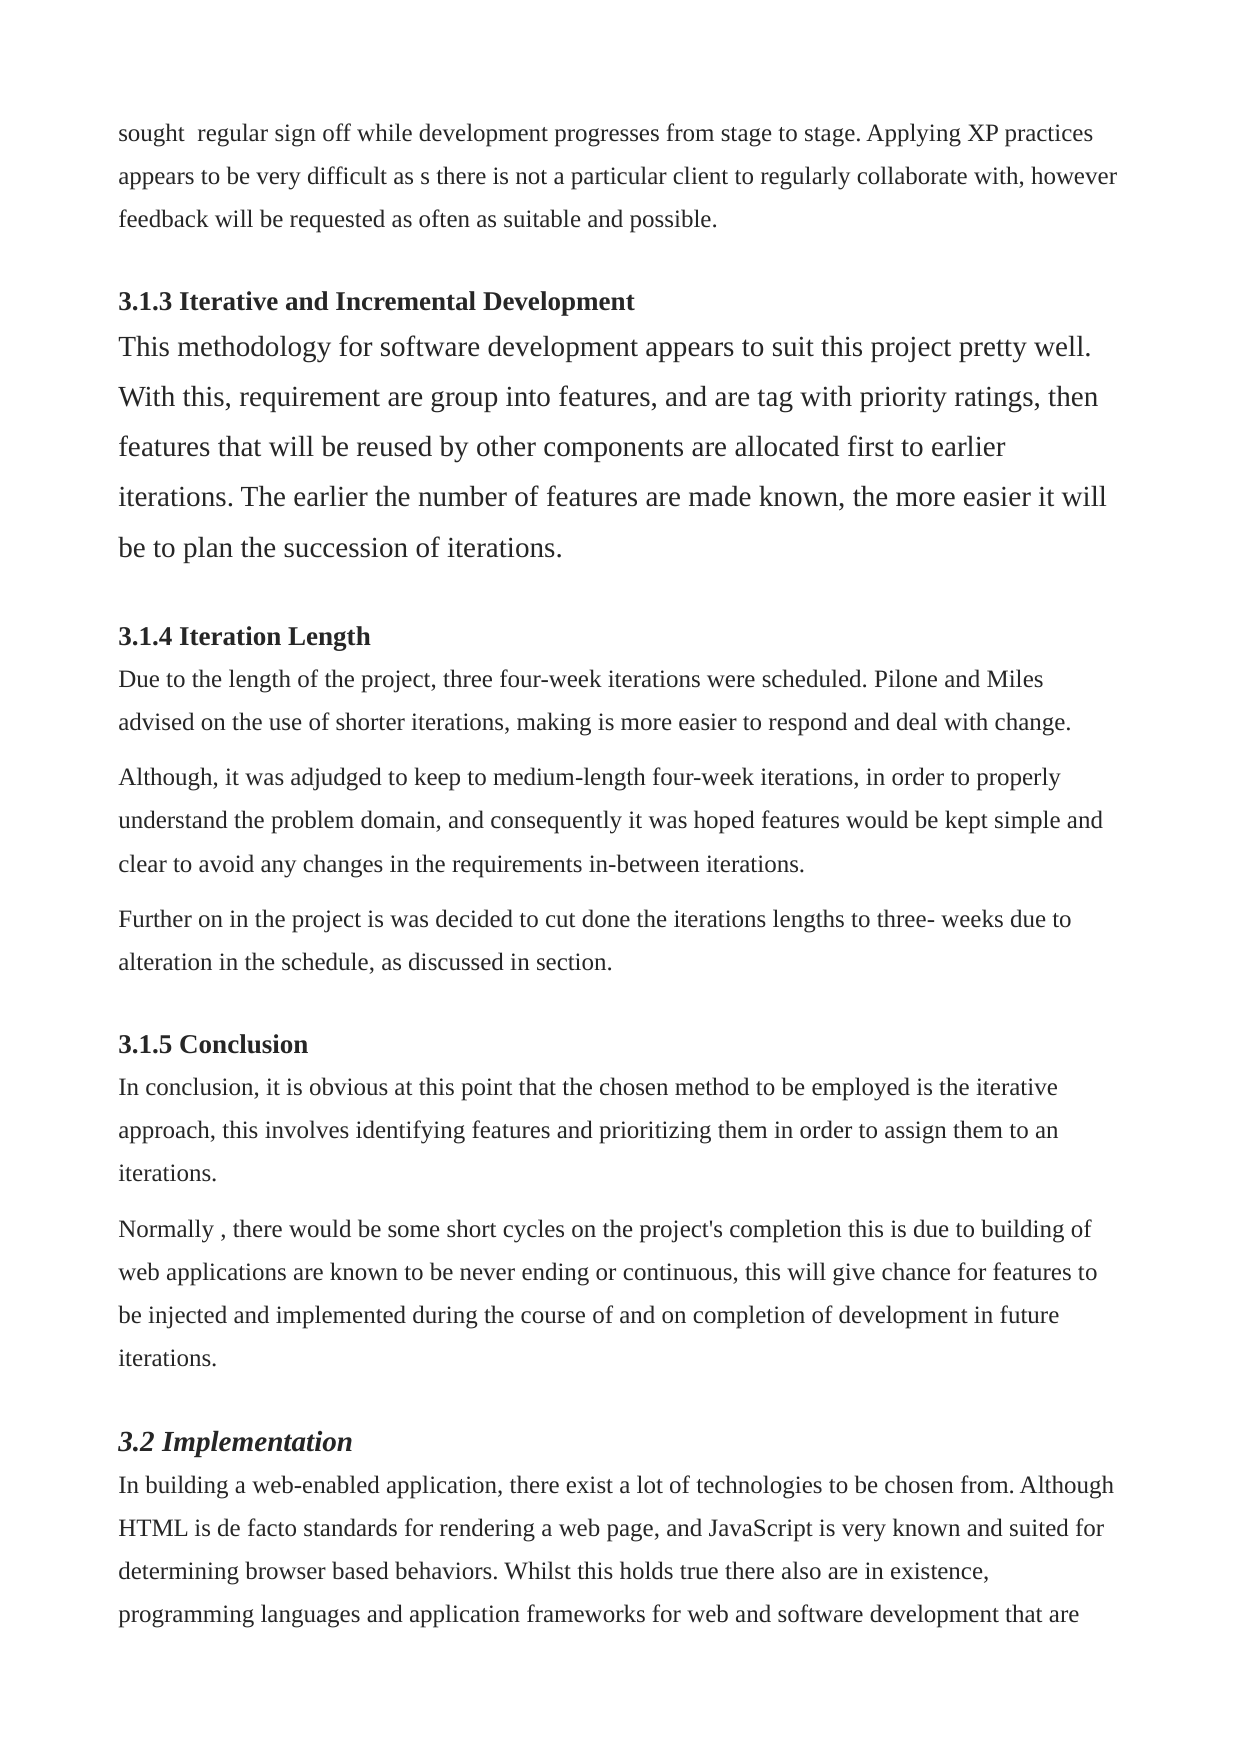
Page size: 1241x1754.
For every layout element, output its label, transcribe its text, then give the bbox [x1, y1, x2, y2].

text Although, it was adjudged to keep to medium-length four-week iterations, in order to properly understand the problem domain, and consequently it was hoped features would be kept simple and clear to avoid any changes in the requirements in-between iterations. [118, 762, 1122, 877]
subtitle 3.1.5 Conclusion [118, 1028, 1122, 1059]
text sought regular sign off while development progresses from stage to stage. Applying XP practices appears to be very difficult as s there is not a particular client to regularly collaborate with, however feedback will be requested as often as suitable and possible. [118, 118, 1122, 233]
subtitle 3.1.3 Iterative and Incremental Development [118, 285, 1122, 316]
text Due to the length of the project, three four-week iterations were scheduled. Pilone and Miles advised on the use of shorter iterations, making is more easier to respond and deal with change. [118, 664, 1122, 736]
text In conclusion, it is obvious at this point that the chosen method to be employed is the iterative approach, this involves identifying features and prioritizing them in order to assign them to an iterations. [118, 1072, 1122, 1187]
subtitle 3.1.4 Iteration Length [118, 618, 1122, 651]
text In building a web-enabled application, there exist a lot of technologies to be chosen from. Although HTML is de facto standards for rendering a web page, and JavaScript is very known and suited for determining browser based behaviors. Whilst this holds true there also are in existence, programming languages and application frameworks for web and software development that are [118, 1470, 1122, 1628]
subtitle 3.2 Implementation [118, 1424, 1122, 1457]
text Normally , there would be some short cycles on the project's completion this is due to building of web applications are known to be never ending or continuous, this will give chance for features to be injected and implemented during the course of and on completion of development in future iterations. [118, 1214, 1122, 1372]
text Further on in the project is was decided to cut done the iterations lengths to three- weeks due to alteration in the schedule, as discussed in section. [118, 904, 1122, 976]
text This methodology for software development appears to suit this project pretty well. With this, requirement are group into features, and are tag with priority ratings, then features that will be reused by other components are allocated first to earlier iterations. The earlier the number of features are made known, the more easier it will be to plan the succession of iterations. [118, 329, 1122, 563]
